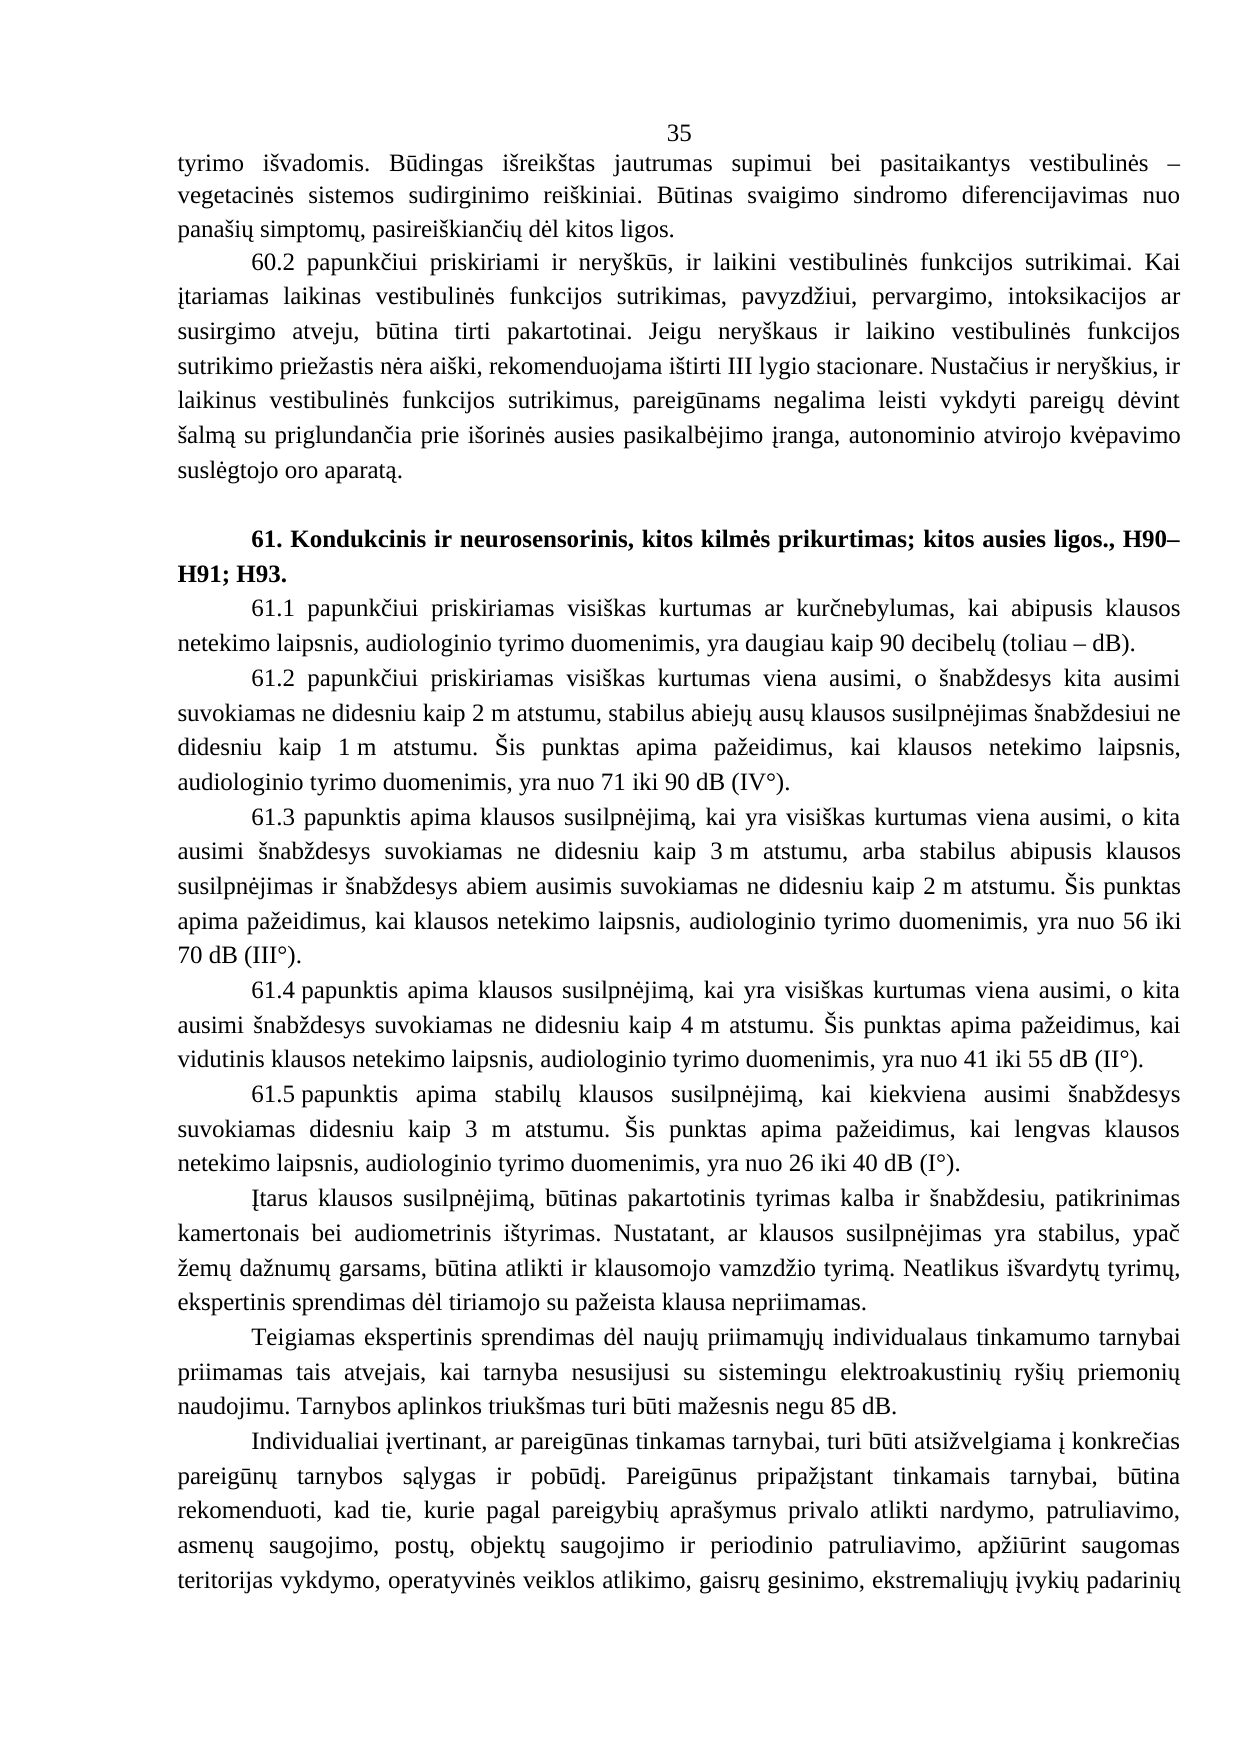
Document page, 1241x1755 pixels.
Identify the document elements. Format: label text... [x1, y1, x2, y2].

text Įtarus klausos susilpnėjimą, būtinas pakartotinis tyrimas kalba ir šnabždesiu, patikrinimas kamertonais bei audiometrinis ištyrimas. Nustatant, ar klausos susilpnėjimas yra stabilus, ypač žemų dažnumų garsams, būtina atlikti ir klausomojo vamzdžio tyrimą. Neatlikus išvardytų tyrimų, ekspertinis sprendimas dėl tiriamojo su pažeista klausa nepriimamas. [177, 1183, 1181, 1316]
text Teigiamas ekspertinis sprendimas dėl naujų priimamųjų individualaus tinkamumo tarnybai priimamas tais atvejais, kai tarnyba nesusijusi su sistemingu elektroakustinių ryšių priemonių naudojimu. Tarnybos aplinkos triukšmas turi būti mažesnis negu 85 dB. [177, 1322, 1181, 1420]
text 61. Kondukcinis ir neurosensorinis, kitos kilmės prikurtimas; kitos ausies ligos., H90–H91; H93. [177, 524, 1181, 588]
text 61.3 papunktis apima klausos susilpnėjimą, kai yra visiškas kurtumas viena ausimi, o kita ausimi šnabždesys suvokiamas ne didesniu kaip 3 m atstumu, arba stabilus abipusis klausos susilpnėjimas ir šnabždesys abiem ausimis suvokiamas ne didesniu kaip 2 m atstumu. Šis punktas apima pažeidimus, kai klausos netekimo laipsnis, audiologinio tyrimo duomenimis, yra nuo 56 iki 70 dB (III°). [177, 802, 1181, 969]
text 61.5 papunktis apima stabilų klausos susilpnėjimą, kai kiekviena ausimi šnabždesys suvokiamas didesniu kaip 3 m atstumu. Šis punktas apima pažeidimus, kai lengvas klausos netekimo laipsnis, audiologinio tyrimo duomenimis, yra nuo 26 iki 40 dB (I°). [177, 1079, 1181, 1177]
text 61.4 papunktis apima klausos susilpnėjimą, kai yra visiškas kurtumas viena ausimi, o kita ausimi šnabždesys suvokiamas ne didesniu kaip 4 m atstumu. Šis punktas apima pažeidimus, kai vidutinis klausos netekimo laipsnis, audiologinio tyrimo duomenimis, yra nuo 41 iki 55 dB (II°). [177, 975, 1181, 1073]
text tyrimo išvadomis. Būdingas išreikštas jautrumas supimui bei pasitaikantys vestibulinės – vegetacinės sistemos sudirginimo reiškiniai. Būtinas svaigimo sindromo diferencijavimas nuo panašių simptomų, pasireiškiančių dėl kitos ligos. [177, 148, 1181, 242]
text 61.1 papunkčiui priskiriamas visiškas kurtumas ar kurčnebylumas, kai abipusis klausos netekimo laipsnis, audiologinio tyrimo duomenimis, yra daugiau kaip 90 decibelų (toliau – dB). [177, 593, 1181, 657]
text 60.2 papunkčiui priskiriami ir neryškūs, ir laikini vestibulinės funkcijos sutrikimai. Kai įtariamas laikinas vestibulinės funkcijos sutrikimas, pavyzdžiui, pervargimo, intoksikacijos ar susirgimo atveju, būtina tirti pakartotinai. Jeigu neryškaus ir laikino vestibulinės funkcijos sutrikimo priežastis nėra aiški, rekomenduojama ištirti III lygio stacionare. Nustačius ir neryškius, ir laikinus vestibulinės funkcijos sutrikimus, pareigūnams negalima leisti vykdyti pareigų dėvint šalmą su priglundančia prie išorinės ausies pasikalbėjimo įranga, autonominio atvirojo kvėpavimo suslėgtojo oro aparatą. [177, 247, 1181, 483]
text Individualiai įvertinant, ar pareigūnas tinkamas tarnybai, turi būti atsižvelgiama į konkrečias pareigūnų tarnybos sąlygas ir pobūdį. Pareigūnus pripažįstant tinkamais tarnybai, būtina rekomenduoti, kad tie, kurie pagal pareigybių aprašymus privalo atlikti nardymo, patruliavimo, asmenų saugojimo, postų, objektų saugojimo ir periodinio patruliavimo, apžiūrint saugomas teritorijas vykdymo, operatyvinės veiklos atlikimo, gaisrų gesinimo, ekstremaliųjų įvykių padarinių [177, 1426, 1181, 1593]
text 61.2 papunkčiui priskiriamas visiškas kurtumas viena ausimi, o šnabždesys kita ausimi suvokiamas ne didesniu kaip 2 m atstumu, stabilus abiejų ausų klausos susilpnėjimas šnabždesiui ne didesniu kaip 1 m atstumu. Šis punktas apima pažeidimus, kai klausos netekimo laipsnis, audiologinio tyrimo duomenimis, yra nuo 71 iki 90 dB (IV°). [177, 663, 1181, 796]
